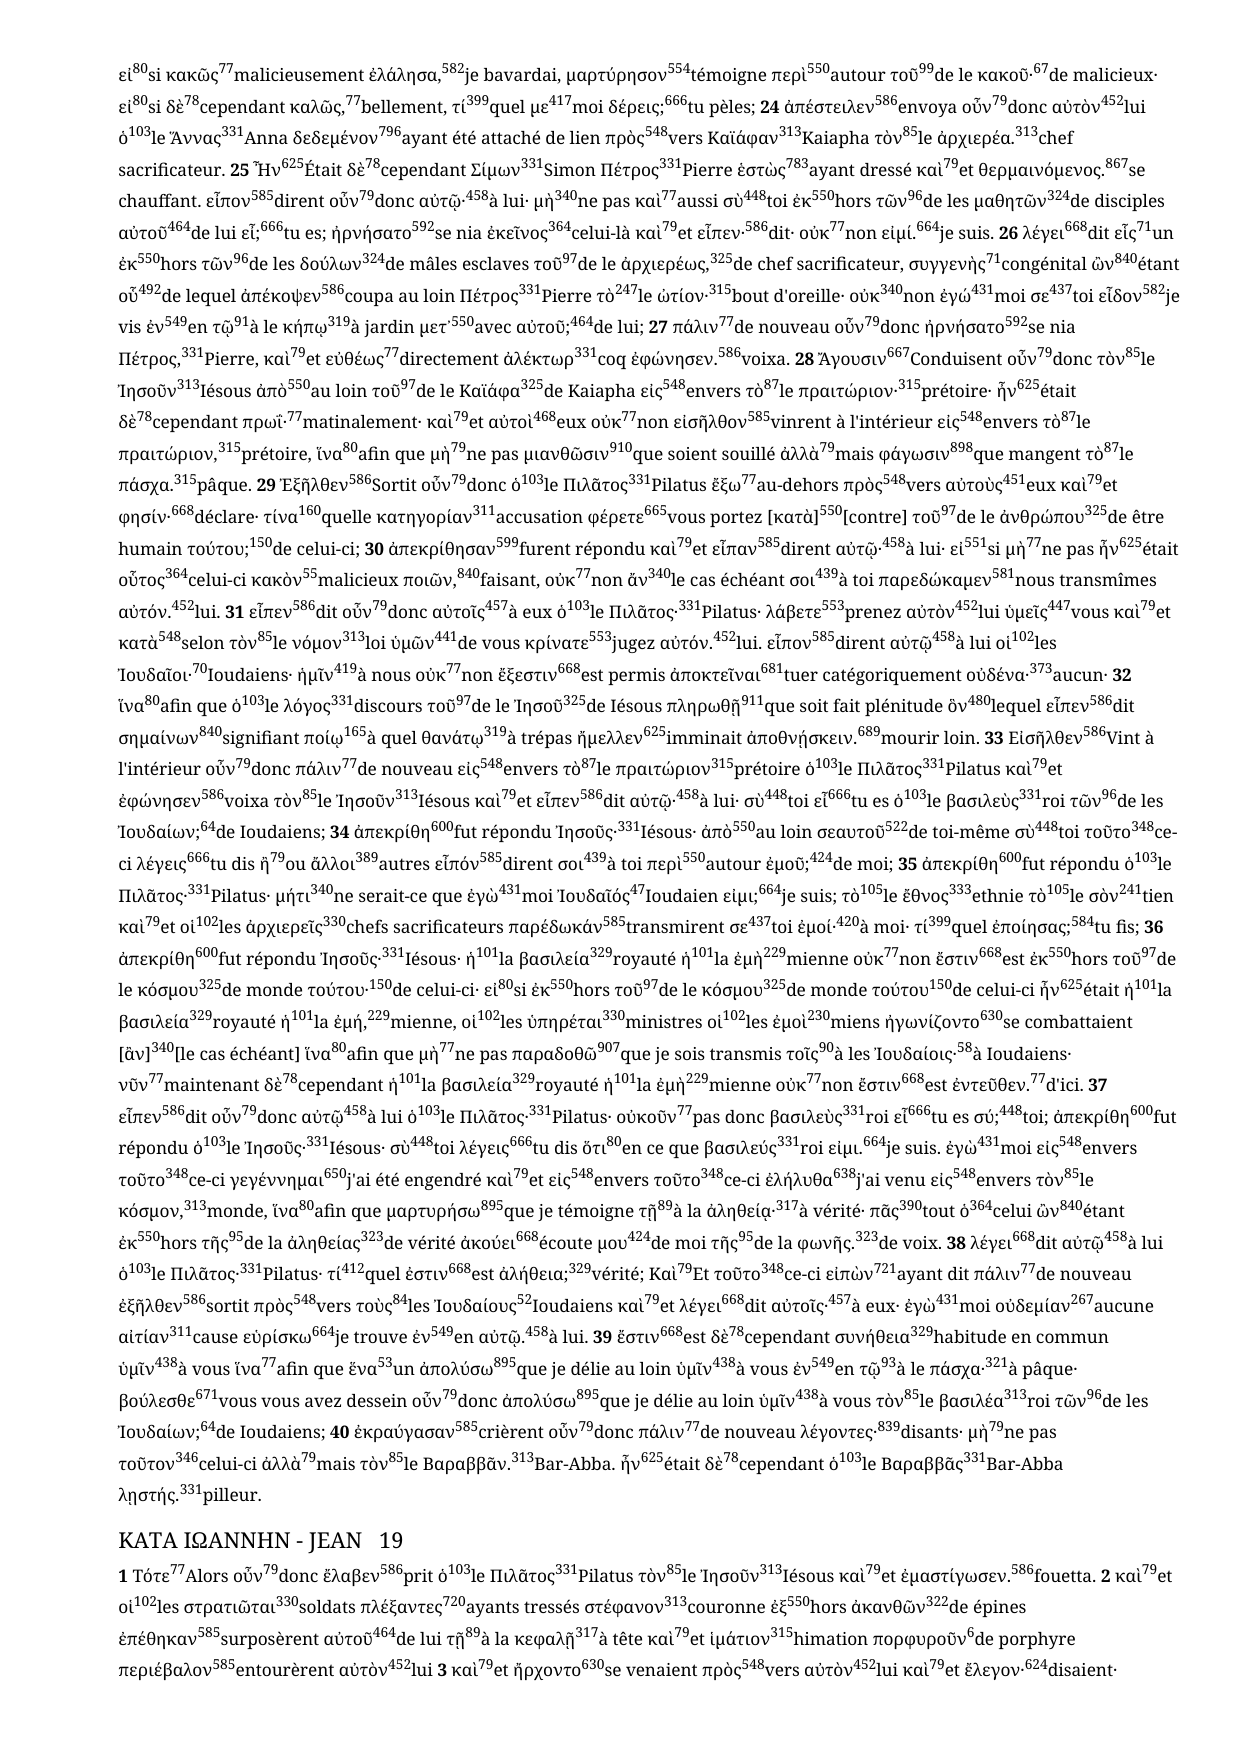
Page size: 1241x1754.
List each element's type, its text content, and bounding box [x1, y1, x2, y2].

text ΚΑΤΑ ΙΩΑΝΝΗΝ - JEAN 19 [118, 1526, 1181, 1555]
text 1 Ταῦτα347Ces-ci εἰπὼν721ayant dit Ἰησοῦς331Iésous ἐξῆλθεν586sortit σὺν549avec τοῖς90à les μαθηταῖς318à disciples αὐτοῦ464de lui πέραν552de l'autre côté τοῦ97de le χειμάρρου325de torrent τοῦ97de le Κεδρὼν325de Kedron ὅπου77là où ἦν625était κῆπος,331jardin, εἰς548envers ὃν480lequel εἰσῆλθεν586vint à l'intérieur αὐτὸς469lui καὶ79et οἱ102les μαθηταὶ330disciples αὐτοῦ.464de lui. 2 Ἤδει659Avait su δὲ78cependant καὶ77aussi Ἰούδας331Iouda ὁ498celui παραδιδοὺς840transmettant αὐτὸν452lui τὸν85le τόπον,313lieu, ὅτι80en ce que πολλάκις77souvent συνήχθη600fut mené ensemble Ἰησοῦς331Iésous ἐκεῖ77là μετὰ550avec τῶν96de les μαθητῶν324de disciples αὐτοῦ.464de lui. 3 ὁ103le οὖν79donc Ἰούδας331Iouda λαβὼν721ayant pris τὴν83la σπεῖραν311spirale καὶ79et ἐκ550hors τῶν96de les ἀρχιερέων324de chefs sacrificateurs καὶ79et ἐκ550hors τῶν96de les Φαρισαίων324de Pharisiens ὑπηρέτας312ministres ἔρχεται674se vient ἐκεῖ77là μετὰ550avec φανῶν324de luminaires καὶ79et λαμπάδων322de lampes καὶ79et ὅπλων.326de armes. 4 Ἰησοῦς331Iésous οὖν79donc εἰδὼς783ayant su πάντα374tous τὰ347ces ἐρχόμενα850se venants ἐπ᾽548sur αὐτὸν452lui ἐξῆλθεν586sortit καὶ79et λέγει668dit αὐτοῖς·457à eux· τίνα397quel ζητεῖτε;665vous cherchez; 5 ἀπεκρίθησαν599furent répondu αὐτῷ·458à lui· Ἰησοῦν313Iésous τὸν85le Ναζωραῖον.313Nazoréen. λέγει668dit αὐτοῖς·457à eux· ἐγώ431moi εἰμι.664je suis. εἱστήκει659avait dressé δὲ78cependant καὶ77aussi Ἰούδας331Iouda ὁ498celui παραδιδοὺς840transmettant αὐτὸν452lui μετ᾽550avec αὐτῶν.463de eux. 6 ὡς80comme οὖν79donc εἶπεν586dit αὐτοῖς·457à eux· ἐγώ431moi εἰμι,664je suis, ἀπῆλθον585éloignèrent εἰς548envers τὰ347ces ὀπίσω77derrière καὶ79et ἔπεσαν585tombèrent χαμαί.77à terre. 7 Πάλιν77De nouveau οὖν79donc ἐπηρώτησεν586surinterrogea αὐτούς·451eux· τίνα397quel ζητεῖτε;665vous cherchez; οἱ468ceux δὲ78cependant εἶπαν·585dirent· Ἰησοῦν313Iésous τὸν85le Ναζωραῖον.313Nazoréen. 8 ἀπεκρίθη600fut répondu Ἰησοῦς·331Iésous· εἶπον582je dis ὑμῖν438à vous ὅτι80en ce que ἐγώ431moi εἰμι.664je suis. εἰ80si οὖν79donc ἐμὲ417moi ζητεῖτε,665vous cherchez, ἄφετε553abandonnez τούτους345ceux-ci ὑπάγειν·689diriger en arrière· 9 ἵνα80afin que πληρωθῇ911que soit fait plénitude ὁ103le λόγος331discours ὃν480lequel εἶπεν586dit ὅτι80en ce que οὓς479lesquels δέδωκάς640tu as donné μοι420à moi οὐκ77non ἀπώλεσα582je perdis au loin ἐξ550hors αὐτῶν463de eux οὐδένα.373aucun. 10 Σίμων331Simon οὖν79donc Πέτρος331Pierre ἔχων840ayant μάχαιραν311machette εἵλκυσεν586tira αὐτὴν450elle καὶ79et ἔπαισεν586frappa τὸν85le τοῦ97de le ἀρχιερέως325de chef sacrificateur δοῦλον313mâle esclave καὶ79et ἀπέκοψεν586coupa au loin αὐτοῦ464de lui τὸ87le ὠτάριον315bout d'oreille τὸ87le δεξιόν·6droit· ἦν625était δὲ78cependant ὄνομα333nom τῷ91à le δούλῳ319à mâle esclave Μάλχος.331Malchos. 11 εἶπεν586dit οὖν79donc ὁ103le Ἰησοῦς331Iésous τῷ91à le Πέτρῳ·319à Pierre· βάλε554jette τὴν83la μάχαιραν311machette εἰς548envers τὴν83la θήκην·311étui· τὸ87le ποτήριον315récipient à boire ὃ482lequel δέδωκέν642a donné μοι420à moi ὁ103le πατὴρ331père οὐ77non μὴ77ne pas πίω895que je boive αὐτό;454lui; 12 Ἡ101La οὖν79donc σπεῖρα329spirale καὶ79et ὁ103le χιλίαρχος331chiliarque καὶ79et οἱ102les ὑπηρέται330ministres τῶν96de les Ἰουδαίων64de Ioudaiens συνέλαβον585prirent ensemble τὸν85le Ἰησοῦν313Iésous καὶ79et ἔδησαν585attachèrent de lien αὐτὸν452lui 13 καὶ79et ἤγαγον585conduisirent πρὸς548vers Ἅνναν313Anna πρῶτον·77premièrement· ἦν625était γὰρ79car πενθερὸς331beau-père τοῦ97de le Καϊάφα,325de Kaiapha, ὃς498lequel ἦν625était ἀρχιερεὺς331chef sacrificateur τοῦ97de le ἐνιαυτοῦ325de année ἐκείνου·150de celui-là· 14 ἦν625était δὲ78cependant Καϊάφας331Kaiapha ὁ364celui συμβουλεύσας721ayant délibéré ensemble τοῖς90à les Ἰουδαίοις58à Ioudaiens ὅτι80en ce que συμφέρει668est opportun ἕνα179un ἄνθρωπον313être humain ἀποθανεῖν681mourir loin ὑπὲρ550au-dessus τοῦ97de le λαοῦ.325de peuple. 15 Ἠκολούθει625Suivait δὲ78cependant τῷ91à le Ἰησοῦ319à Iésous Σίμων331Simon Πέτρος331Pierre καὶ79et ἄλλος132autre μαθητής.331disciple. ὁ103le δὲ78cependant μαθητὴς331disciple ἐκεῖνος156celui-là ἦν625était γνωστὸς47connu τῷ91à le ἀρχιερεῖ319à chef sacrificateur καὶ79et συνεισῆλθεν586entra avec τῷ91à le Ἰησοῦ319à Iésous εἰς548envers τὴν83la αὐλὴν311cour τοῦ97de le ἀρχιερέως,325de chef sacrificateur, 16 ὁ103le δὲ78cependant Πέτρος331Pierre εἱστήκει659avait dressé πρὸς549vers τῇ89à la θύρᾳ317à porte ἔξω.77au-dehors. ἐξῆλθεν586sortit οὖν79donc ὁ103le μαθητὴς331disciple ὁ103le ἄλλος132autre ὅς498lequel ἦν625était γνωστὸς47connu τοῦ97de le ἀρχιερέως325de chef sacrificateur καὶ79et εἶπεν586dit τῇ89à la θυρωρῷ317à portière καὶ79et εἰσήγαγεν586conduisit à l'intérieur τὸν85le Πέτρον.313Pierre. 17 λέγει668dit οὖν79donc ἡ101la παιδίσκη329jeune servante ἡ101la θυρωρός329portière τῷ91à le Πέτρῳ·319à Pierre· μὴ340ne pas καὶ77aussi σὺ448toi ἐκ550hors τῶν96de les μαθητῶν324de disciples εἶ666tu es τοῦ97de le ἀνθρώπου325de être humain τούτου;150de celui-ci; λέγει668dit ἐκεῖνος·364celui-là· οὐκ77non εἰμί.664je suis. 18 εἱστήκεισαν658avaient dressé δὲ78cependant οἱ102les δοῦλοι330mâles esclaves καὶ79et οἱ102les ὑπηρέται330ministres ἀνθρακιὰν311braise πεποιηκότες,782ayants faits, ὅτι80en ce que ψῦχος333froid ἦν,625était, καὶ79et ἐθερμαίνοντο·630se chauffaient· ἦν625était δὲ78cependant καὶ77aussi ὁ103le Πέτρος331Pierre μετ᾽550avec αὐτῶν463de eux ἑστὼς783ayant dressé καὶ79et θερμαινόμενος.867se chauffant. 19 Ὁ103Le οὖν79donc ἀρχιερεὺς331chef sacrificateur ἠρώτησεν586interrogea τὸν85le Ἰησοῦν313Iésous περὶ550autour τῶν96de les μαθητῶν324de disciples αὐτοῦ464de lui καὶ79et περὶ550autour τῆς95de la διδαχῆς323de enseignement αὐτοῦ.464de lui. 20 ἀπεκρίθη600fut répondu αὐτῷ458à lui Ἰησοῦς·331Iésous· ἐγὼ431moi παρρησίᾳ317à oralité franche λελάληκα638j'ai bavardé τῷ91à le κόσμῳ,319à monde, ἐγὼ431moi πάντοτε77en tout moment ἐδίδαξα582j'enseignai ἐν549en συναγωγῇ317à synagogue καὶ79et ἐν549en τῷ93à le ἱερῷ,321à sanctuaire, ὅπου77là où πάντες286tous οἱ102les Ἰουδαῖοι70Ioudaiens συνέρχονται,673se viennent ensemble, καὶ79et ἐν549en κρυπτῷ61à caché ἐλάλησα582je bavardai οὐδέν.375aucun. 21 τί399quel με417moi ἐρωτᾷς;666tu interroges; ἐρώτησον554interroge τοὺς345ceux ἀκηκοότας769ayants écoutés τί399quel ἐλάλησα582je bavardai αὐτοῖς·457à eux· ἴδε306voici οὗτοι363ceux-ci οἴδασιν641ont su ἃ481lesquels εἶπον582je dis ἐγώ.431moi. 22 ταῦτα347ces-ci δὲ78cependant αὐτοῦ464de lui εἰπόντος716de ayant dit εἷς197un παρεστηκὼς783ayant dressé à côté τῶν96de les ὑπηρετῶν324de ministres ἔδωκεν586donna ῥάπισμα315gifle τῷ91à le Ἰησοῦ319à Iésous εἰπών·721ayant dit· οὕτως77ainsi ἀποκρίνῃ672tu te réponds τῷ91à le ἀρχιερεῖ;319à chef sacrificateur; 23 ἀπεκρίθη600fut répondu αὐτῷ458à lui Ἰησοῦς·331Iésous· εἰ80si κακῶς77malicieusement ἐλάλησα,582je bavardai, μαρτύρησον554témoigne περὶ550autour τοῦ99de le κακοῦ·67de malicieux· εἰ80si δὲ78cependant καλῶς,77bellement, τί399quel με417moi δέρεις;666tu pèles; 24 ἀπέστειλεν586envoya οὖν79donc αὐτὸν452lui ὁ103le Ἅννας331Anna δεδεμένον796ayant été attaché de lien πρὸς548vers Καϊάφαν313Kaiapha τὸν85le ἀρχιερέα.313chef sacrificateur. 25 Ἦν625Était δὲ78cependant Σίμων331Simon Πέτρος331Pierre ἑστὼς783ayant dressé καὶ79et θερμαινόμενος.867se chauffant. εἶπον585dirent οὖν79donc αὐτῷ·458à lui· μὴ340ne pas καὶ77aussi σὺ448toi ἐκ550hors τῶν96de les μαθητῶν324de disciples αὐτοῦ464de lui εἶ;666tu es; ἠρνήσατο592se nia ἐκεῖνος364celui-là καὶ79et εἶπεν·586dit· οὐκ77non εἰμί.664je suis. 26 λέγει668dit εἷς71un ἐκ550hors τῶν96de les δούλων324de mâles esclaves τοῦ97de le ἀρχιερέως,325de chef sacrificateur, συγγενὴς71congénital ὢν840étant οὗ492de lequel ἀπέκοψεν586coupa au loin Πέτρος331Pierre τὸ247le ὠτίον·315bout d'oreille· οὐκ340non ἐγώ431moi σε437toi εἶδον582je vis ἐν549en τῷ91à le κήπῳ319à jardin μετ᾽550avec αὐτοῦ;464de lui; 27 πάλιν77de nouveau οὖν79donc ἠρνήσατο592se nia Πέτρος,331Pierre, καὶ79et εὐθέως77directement ἀλέκτωρ331coq ἐφώνησεν.586voixa. 28 Ἄγουσιν667Conduisent οὖν79donc τὸν85le Ἰησοῦν313Iésous ἀπὸ550au loin τοῦ97de le Καϊάφα325de Kaiapha εἰς548envers τὸ87le πραιτώριον·315prétoire· ἦν625était δὲ78cependant πρωΐ·77matinalement· καὶ79et αὐτοὶ468eux οὐκ77non εἰσῆλθον585vinrent à l'intérieur εἰς548envers τὸ87le πραιτώριον,315prétoire, ἵνα80afin que μὴ79ne pas μιανθῶσιν910que soient souillé ἀλλὰ79mais φάγωσιν898que mangent τὸ87le πάσχα.315pâque. 29 Ἐξῆλθεν586Sortit οὖν79donc ὁ103le Πιλᾶτος331Pilatus ἔξω77au-dehors πρὸς548vers αὐτοὺς451eux καὶ79et φησίν·668déclare· τίνα160quelle κατηγορίαν311accusation φέρετε665vous portez [κατὰ]550[contre] τοῦ97de le ἀνθρώπου325de être humain τούτου;150de celui-ci; 30 ἀπεκρίθησαν599furent répondu καὶ79et εἶπαν585dirent αὐτῷ·458à lui· εἰ551si μὴ77ne pas ἦν625était οὗτος364celui-ci κακὸν55malicieux ποιῶν,840faisant, οὐκ77non ἄν340le cas échéant σοι439à toi παρεδώκαμεν581nous transmîmes αὐτόν.452lui. 31 εἶπεν586dit οὖν79donc αὐτοῖς457à eux ὁ103le Πιλᾶτος·331Pilatus· λάβετε553prenez αὐτὸν452lui ὑμεῖς447vous καὶ79et κατὰ548selon τὸν85le νόμον313loi ὑμῶν441de vous κρίνατε553jugez αὐτόν.452lui. εἶπον585dirent αὐτῷ458à lui οἱ102les Ἰουδαῖοι·70Ioudaiens· ἡμῖν419à nous οὐκ77non ἔξεστιν668est permis ἀποκτεῖναι681tuer catégoriquement οὐδένα·373aucun· 32 ἵνα80afin que ὁ103le λόγος331discours τοῦ97de le Ἰησοῦ325de Iésous πληρωθῇ911que soit fait plénitude ὃν480lequel εἶπεν586dit σημαίνων840signifiant ποίῳ165à quel θανάτῳ319à trépas ἤμελλεν625imminait ἀποθνῄσκειν.689mourir loin. 33 Εἰσῆλθεν586Vint à l'intérieur οὖν79donc πάλιν77de nouveau εἰς548envers τὸ87le πραιτώριον315prétoire ὁ103le Πιλᾶτος331Pilatus καὶ79et ἐφώνησεν586voixa τὸν85le Ἰησοῦν313Iésous καὶ79et εἶπεν586dit αὐτῷ·458à lui· σὺ448toi εἶ666tu es ὁ103le βασιλεὺς331roi τῶν96de les Ἰουδαίων;64de Ioudaiens; 34 ἀπεκρίθη600fut répondu Ἰησοῦς·331Iésous· ἀπὸ550au loin σεαυτοῦ522de toi-même σὺ448toi τοῦτο348ce-ci λέγεις666tu dis ἢ79ou ἄλλοι389autres εἶπόν585dirent σοι439à toi περὶ550autour ἐμοῦ;424de moi; 35 ἀπεκρίθη600fut répondu ὁ103le Πιλᾶτος·331Pilatus· μήτι340ne serait-ce que ἐγὼ431moi Ἰουδαῖός47Ioudaien εἰμι;664je suis; τὸ105le ἔθνος333ethnie τὸ105le σὸν241tien καὶ79et οἱ102les ἀρχιερεῖς330chefs sacrificateurs παρέδωκάν585transmirent σε437toi ἐμοί·420à moi· τί399quel ἐποίησας;584tu fis; 36 ἀπεκρίθη600fut répondu Ἰησοῦς·331Iésous· ἡ101la βασιλεία329royauté ἡ101la ἐμὴ229mienne οὐκ77non ἔστιν668est ἐκ550hors τοῦ97de le κόσμου325de monde τούτου·150de celui-ci· εἰ80si ἐκ550hors τοῦ97de le κόσμου325de monde τούτου150de celui-ci ἦν625était ἡ101la βασιλεία329royauté ἡ101la ἐμή,229mienne, οἱ102les ὑπηρέται330ministres οἱ102les ἐμοὶ230miens ἠγωνίζοντο630se combattaient [ἂν]340[le cas échéant] ἵνα80afin que μὴ77ne pas παραδοθῶ907que je sois transmis τοῖς90à les Ἰουδαίοις·58à Ioudaiens· νῦν77maintenant δὲ78cependant ἡ101la βασιλεία329royauté ἡ101la ἐμὴ229mienne οὐκ77non ἔστιν668est ἐντεῦθεν.77d'ici. 37 εἶπεν586dit οὖν79donc αὐτῷ458à lui ὁ103le Πιλᾶτος·331Pilatus· οὐκοῦν77pas donc βασιλεὺς331roi εἶ666tu es σύ;448toi; ἀπεκρίθη600fut répondu ὁ103le Ἰησοῦς·331Iésous· σὺ448toi λέγεις666tu dis ὅτι80en ce que βασιλεύς331roi εἰμι.664je suis. ἐγὼ431moi εἰς548envers τοῦτο348ce-ci γεγέννημαι650j'ai été engendré καὶ79et εἰς548envers τοῦτο348ce-ci ἐλήλυθα638j'ai venu εἰς548envers τὸν85le κόσμον,313monde, ἵνα80afin que μαρτυρήσω895que je témoigne τῇ89à la ἀληθείᾳ·317à vérité· πᾶς390tout ὁ364celui ὢν840étant ἐκ550hors τῆς95de la ἀληθείας323de vérité ἀκούει668écoute μου424de moi τῆς95de la φωνῆς.323de voix. 38 λέγει668dit αὐτῷ458à lui ὁ103le Πιλᾶτος·331Pilatus· τί412quel ἐστιν668est ἀλήθεια;329vérité; Καὶ79Et τοῦτο348ce-ci εἰπὼν721ayant dit πάλιν77de nouveau ἐξῆλθεν586sortit πρὸς548vers τοὺς84les Ἰουδαίους52Ioudaiens καὶ79et λέγει668dit αὐτοῖς·457à eux· ἐγὼ431moi οὐδεμίαν267aucune αἰτίαν311cause εὑρίσκω664je trouve ἐν549en αὐτῷ.458à lui. 39 ἔστιν668est δὲ78cependant συνήθεια329habitude en commun ὑμῖν438à vous ἵνα77afin que ἕνα53un ἀπολύσω895que je délie au loin ὑμῖν438à vous ἐν549en τῷ93à le πάσχα·321à pâque· βούλεσθε671vous vous avez dessein οὖν79donc ἀπολύσω895que je délie au loin ὑμῖν438à vous τὸν85le βασιλέα313roi τῶν96de les Ἰουδαίων;64de Ioudaiens; 40 ἐκραύγασαν585crièrent οὖν79donc πάλιν77de nouveau λέγοντες·839disants· μὴ79ne pas τοῦτον346celui-ci ἀλλὰ79mais τὸν85le Βαραββᾶν.313Bar-Abba. ἦν625était δὲ78cependant ὁ103le Βαραββᾶς331Bar-Abba λῃστής.331pilleur. [118, 59, 1181, 1507]
